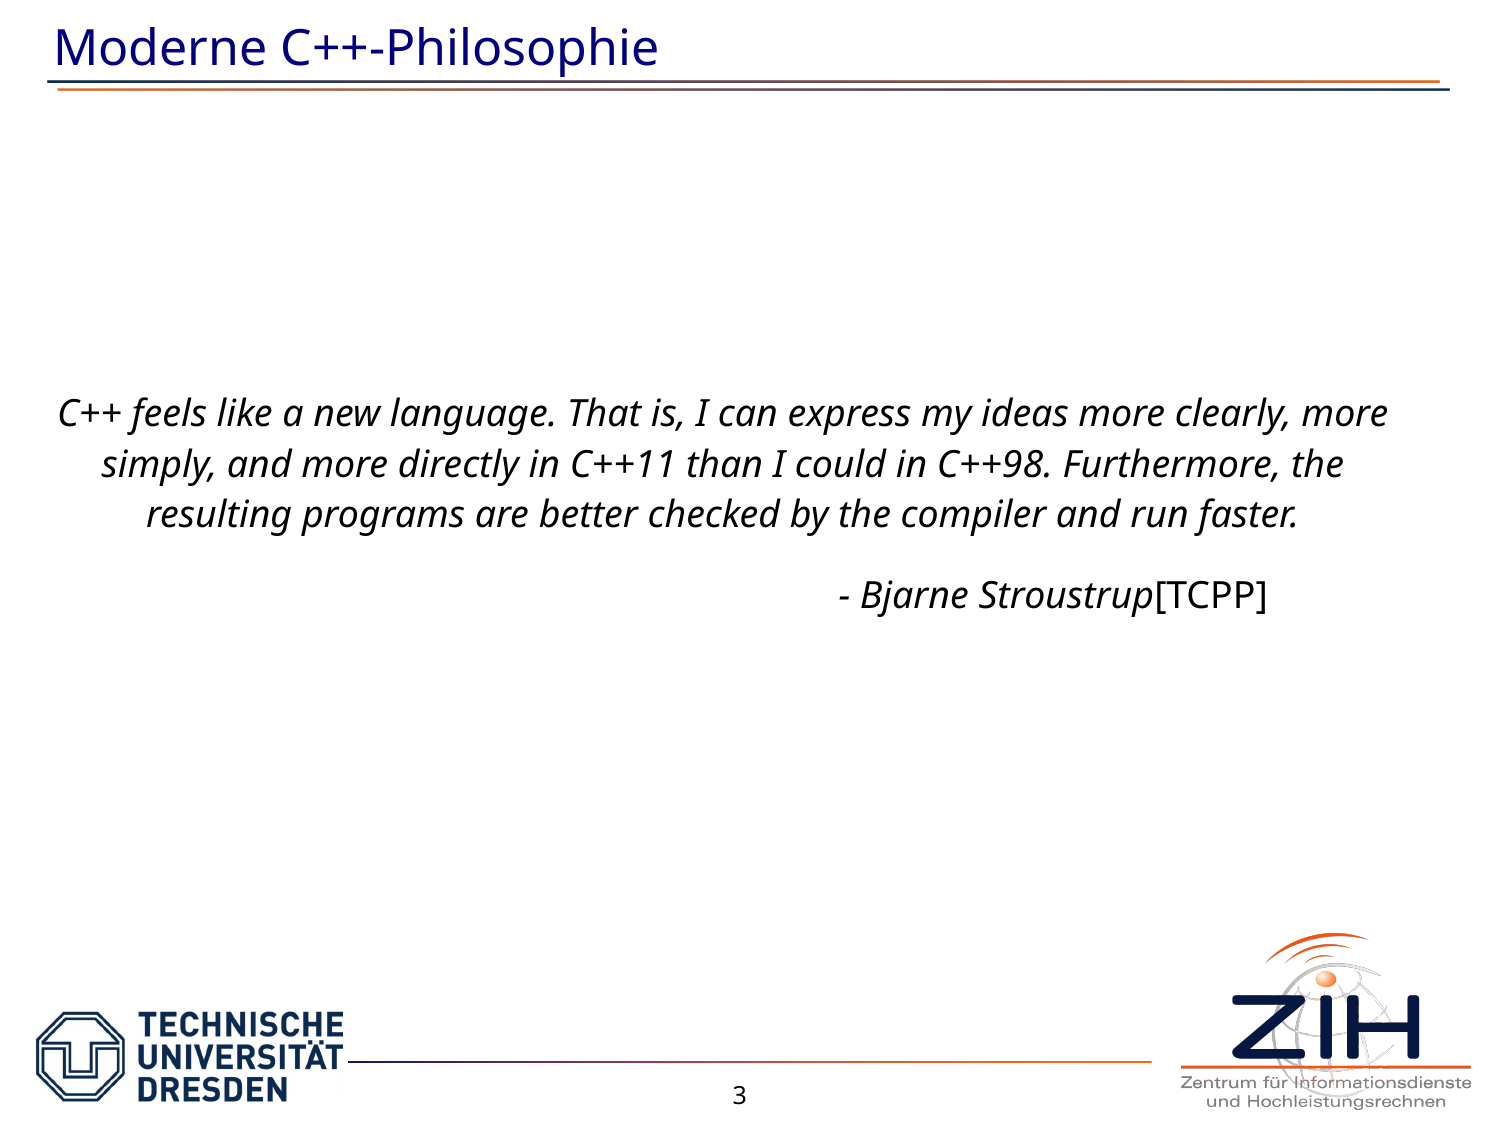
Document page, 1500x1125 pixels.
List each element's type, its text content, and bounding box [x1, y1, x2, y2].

title Moderne C++-Philosophie [53, 12, 1453, 81]
list C++ feels like a new language. That is, I can express my ideas more clearly, more simply, and more directly in C++11 than I could in C++98. Furthermore, the resulting programs are better checked by the compiler and run faster. - Bjarne Stroustrup[TCPP] [29, 118, 1418, 968]
picture [47, 80, 1450, 91]
picture [1181, 933, 1471, 1110]
picture [35, 1011, 343, 1102]
